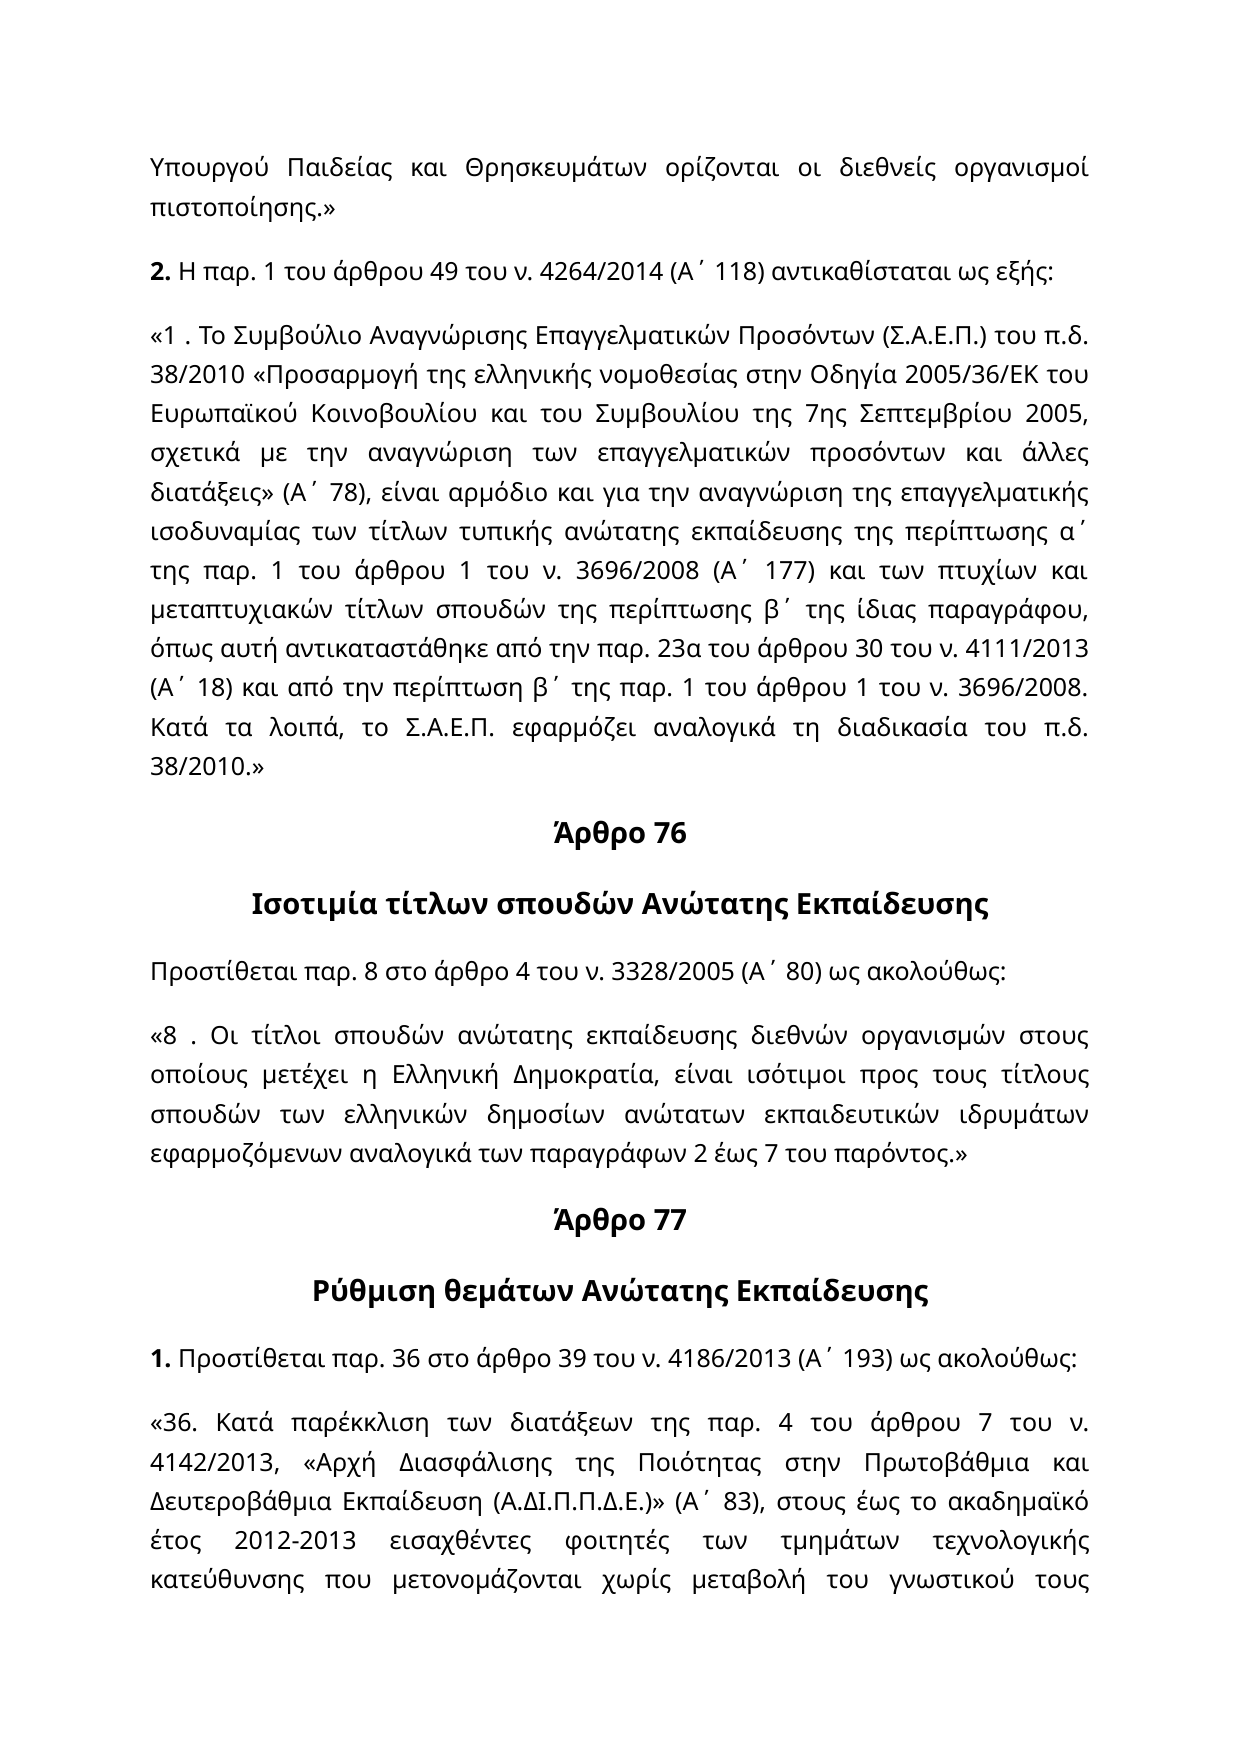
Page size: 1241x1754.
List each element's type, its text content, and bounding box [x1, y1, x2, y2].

subtitle Ισοτιμία τίτλων σπουδών Ανώτατης Εκπαίδευσης [150, 883, 1090, 923]
text Υπουργού Παιδείας και Θρησκευμάτων ορίζονται οι διεθνείς οργανισμοί πιστοποίησης.» [150, 150, 1090, 223]
text «8 . Οι τίτλοι σπουδών ανώτατης εκπαίδευσης διεθνών οργανισμών στους οποίους μετέχει η Ελληνική Δημοκρατία, είναι ισότιμοι προς τους τίτλους σπουδών των ελληνικών δημοσίων ανώτατων εκπαιδευτικών ιδρυμάτων εφαρμοζόμενων αναλογικά των παραγράφων 2 έως 7 του παρόντος.» [150, 1018, 1090, 1169]
subtitle Ρύθμιση θεμάτων Ανώτατης Εκπαίδευσης [150, 1270, 1090, 1310]
subtitle Άρθρο 76 [150, 812, 1090, 852]
text 1. Προστίθεται παρ. 36 στο άρθρο 39 του ν. 4186/2013 (Α΄ 193) ως ακολούθως: [150, 1341, 1090, 1375]
subtitle Άρθρο 77 [150, 1199, 1090, 1239]
text «1 . Το Συμβούλιο Αναγνώρισης Επαγγελματικών Προσόντων (Σ.Α.Ε.Π.) του π.δ. 38/2010 «Προσαρμογή της ελληνικής νομοθεσίας στην Οδηγία 2005/36/ΕΚ του Ευρωπαϊκού Κοινοβουλίου και του Συμβουλίου της 7ης Σεπτεμβρίου 2005, σχετικά με την αναγνώριση των επαγγελματικών προσόντων και άλλες διατάξεις» (Α΄ 78), είναι αρμόδιο και για την αναγνώριση της επαγγελματικής ισοδυναμίας των τίτλων τυπικής ανώτατης εκπαίδευσης της περίπτωσης α΄ της παρ. 1 του άρθρου 1 του ν. 3696/2008 (Α΄ 177) και των πτυχίων και μεταπτυχιακών τίτλων σπουδών της περίπτωσης β΄ της ίδιας παραγράφου, όπως αυτή αντικαταστάθηκε από την παρ. 23α του άρθρου 30 του ν. 4111/2013 (Α΄ 18) και από την περίπτωση β΄ της παρ. 1 του άρθρου 1 του ν. 3696/2008. Κατά τα λοιπά, το Σ.Α.Ε.Π. εφαρμόζει αναλογικά τη διαδικασία του π.δ. 38/2010.» [150, 317, 1090, 782]
text Προστίθεται παρ. 8 στο άρθρο 4 του ν. 3328/2005 (Α΄ 80) ως ακολούθως: [150, 954, 1090, 988]
text «36. Κατά παρέκκλιση των διατάξεων της παρ. 4 του άρθρου 7 του ν. 4142/2013, «Αρχή Διασφάλισης της Ποιότητας στην Πρωτοβάθμια και Δευτεροβάθμια Εκπαίδευση (Α.ΔΙ.Π.Π.Δ.Ε.)» (Α΄ 83), στους έως το ακαδημαϊκό έτος 2012-2013 εισαχθέντες φοιτητές των τμημάτων τεχνολογικής κατεύθυνσης που μετονομάζονται χωρίς μεταβολή του γνωστικού τους [150, 1405, 1090, 1596]
text 2. Η παρ. 1 του άρθρου 49 του ν. 4264/2014 (Α΄ 118) αντικαθίσταται ως εξής: [150, 253, 1090, 287]
